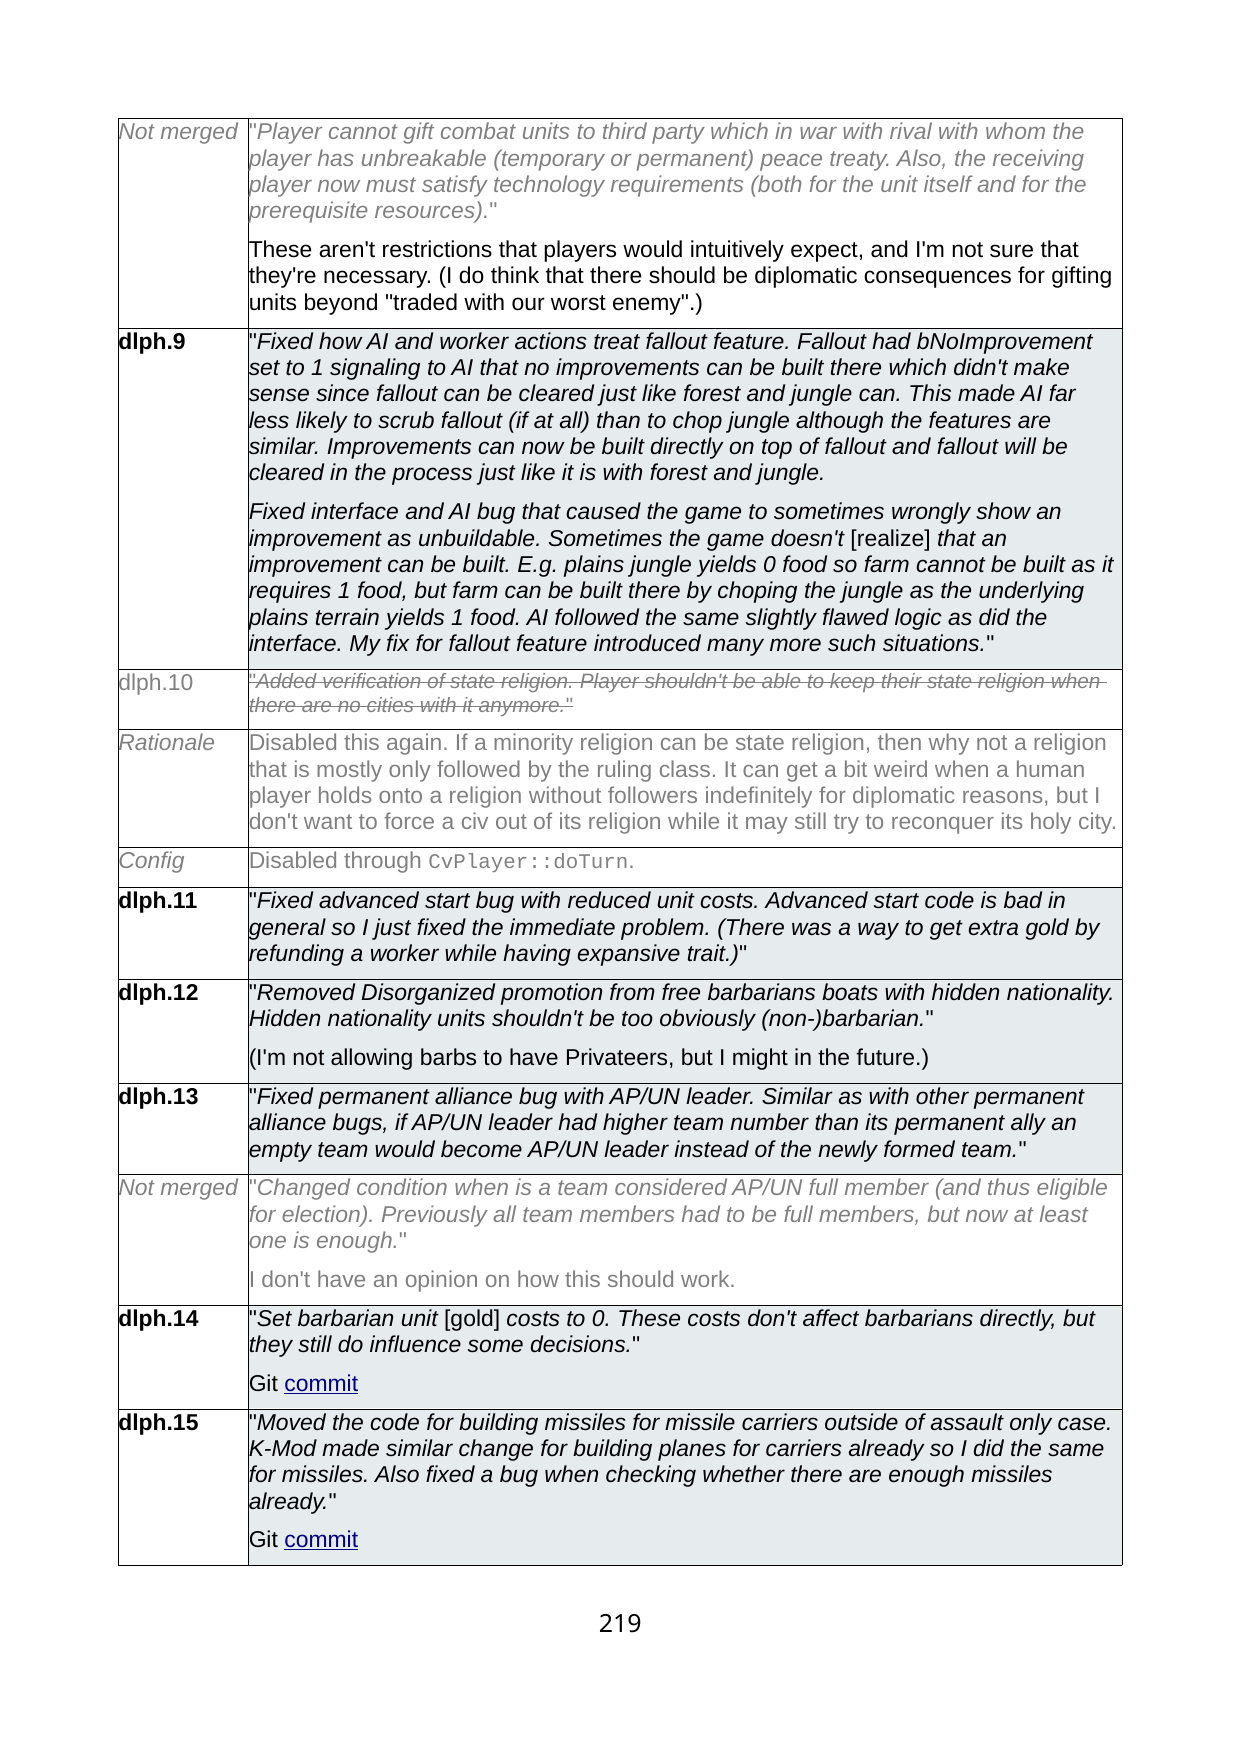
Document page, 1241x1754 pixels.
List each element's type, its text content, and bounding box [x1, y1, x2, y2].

table_cell "Fixed advanced start bug with reduced unit costs. Advanced start code is bad in general so I just fixed the immediate problem. (There was a way to get extra gold by refunding a worker while having expansive trait.)" [249, 888, 1122, 979]
table_cell Config [119, 848, 248, 887]
table_cell "Set barbarian unit [gold] costs to 0. These costs don't affect barbarians directly, but they still do influence some decisions." Git commit [249, 1306, 1122, 1408]
table_cell "Fixed how AI and worker actions treat fallout feature. Fallout had bNoImprovement set to 1 signaling to AI that no improvements can be built there which didn't make sense since fallout can be cleared just like forest and jungle can. This made AI far less likely to scrub fallout (if at all) than to chop jungle although the features are similar. Improvements can now be built directly on top of fallout and fallout will be cleared in the process just like it is with forest and jungle. Fixed interface and AI bug that caused the game to sometimes wrongly show an improvement as unbuildable. Sometimes the game doesn't [realize] that an improvement can be built. E.g. plains jungle yields 0 food so farm cannot be built as it requires 1 food, but farm can be built there by choping the jungle as the underlying plains terrain yields 1 food. AI followed the same slightly flawed logic as did the interface. My fix for fallout feature introduced many more such situations." [249, 329, 1122, 669]
table_cell "Changed condition when is a team considered AP/UN full member (and thus eligible for election). Previously all team members had to be full members, but now at least one is enough." I don't have an opinion on how this should work. [249, 1175, 1122, 1304]
table_cell "Added verification of state religion. Player shouldn't be able to keep their state religion when there are no cities with it anymore." [249, 670, 1122, 729]
table_cell Disabled this again. If a minority religion can be state religion, then why not a religion that is mostly only followed by the ruling class. It can get a bit weird when a human player holds onto a religion without followers indefinitely for diplomatic reasons, but I don't want to force a civ out of its religion while it may still try to reconquer its holy city. [249, 730, 1122, 847]
table_cell dlph.15 [119, 1410, 248, 1565]
table_cell "Removed Disorganized promotion from free barbarians boats with hidden nationality. Hidden nationality units shouldn't be too obviously (non-)barbarian." (I'm not allowing barbs to have Privateers, but I might in the future.) [249, 980, 1122, 1083]
table_cell "Fixed permanent alliance bug with AP/UN leader. Similar as with other permanent alliance bugs, if AP/UN leader had higher team number than its permanent ally an empty team would become AP/UN leader instead of the newly formed team." [249, 1084, 1122, 1174]
table_cell dlph.9 [119, 329, 248, 669]
table_cell dlph.11 [119, 888, 248, 979]
table_cell "Moved the code for building missiles for missile carriers outside of assault only case. K-Mod made similar change for building planes for carriers already so I did the same for missiles. Also fixed a bug when checking whether there are enough missiles already." Git commit [249, 1410, 1122, 1565]
table_cell "Player cannot gift combat units to third party which in war with rival with whom the player has unbreakable (temporary or permanent) peace treaty. Also, the receiving player now must satisfy technology requirements (both for the unit itself and for the prerequisite resources)." These aren't restrictions that players would intuitively expect, and I'm not sure that they're necessary. (I do think that there should be diplomatic consequences for gifting units beyond "traded with our worst enemy".) [249, 119, 1122, 327]
table_cell dlph.12 [119, 980, 248, 1083]
table_cell dlph.14 [119, 1306, 248, 1408]
table_cell dlph.10 [119, 670, 248, 729]
table_cell Not merged [119, 119, 248, 327]
table_cell Disabled through CvPlayer::doTurn. [249, 848, 1122, 887]
table_cell Rationale [119, 730, 248, 847]
table_cell dlph.13 [119, 1084, 248, 1174]
table_cell Not merged [119, 1175, 248, 1304]
